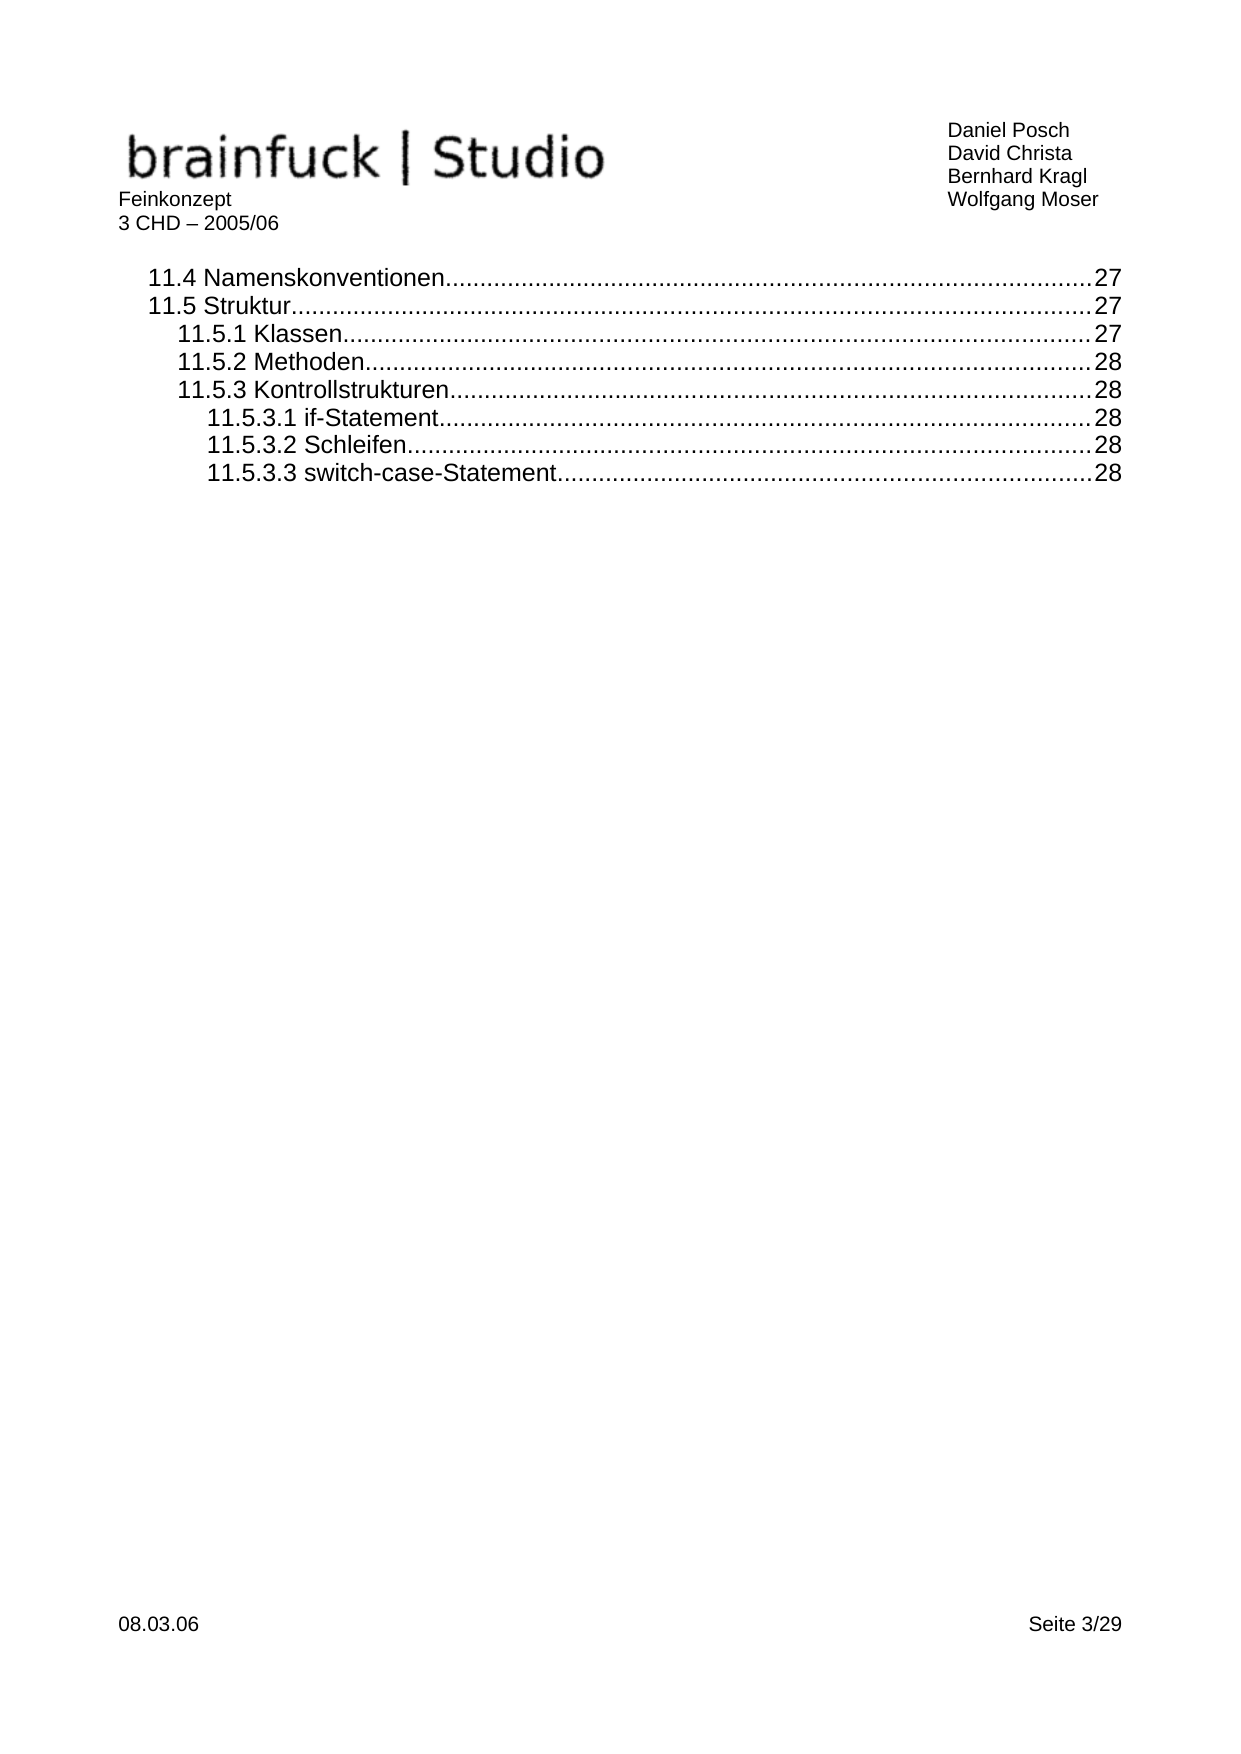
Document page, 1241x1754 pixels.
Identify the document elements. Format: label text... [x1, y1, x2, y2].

text 11.5.2 Methoden 28 [177, 347, 1122, 375]
text 11.5.3.3 switch-case-Statement 28 [207, 459, 1122, 487]
text 11.5.3.1 if-Statement 28 [207, 403, 1122, 431]
text 11.4 Namenskonventionen 27 [148, 264, 1122, 292]
text 11.5.1 Klassen 27 [177, 319, 1122, 347]
text 11.5.3.2 Schleifen 28 [207, 431, 1122, 459]
picture [118, 118, 609, 187]
text 11.5.3 Kontrollstrukturen 28 [177, 375, 1122, 403]
text 11.5 Struktur 27 [148, 292, 1122, 319]
